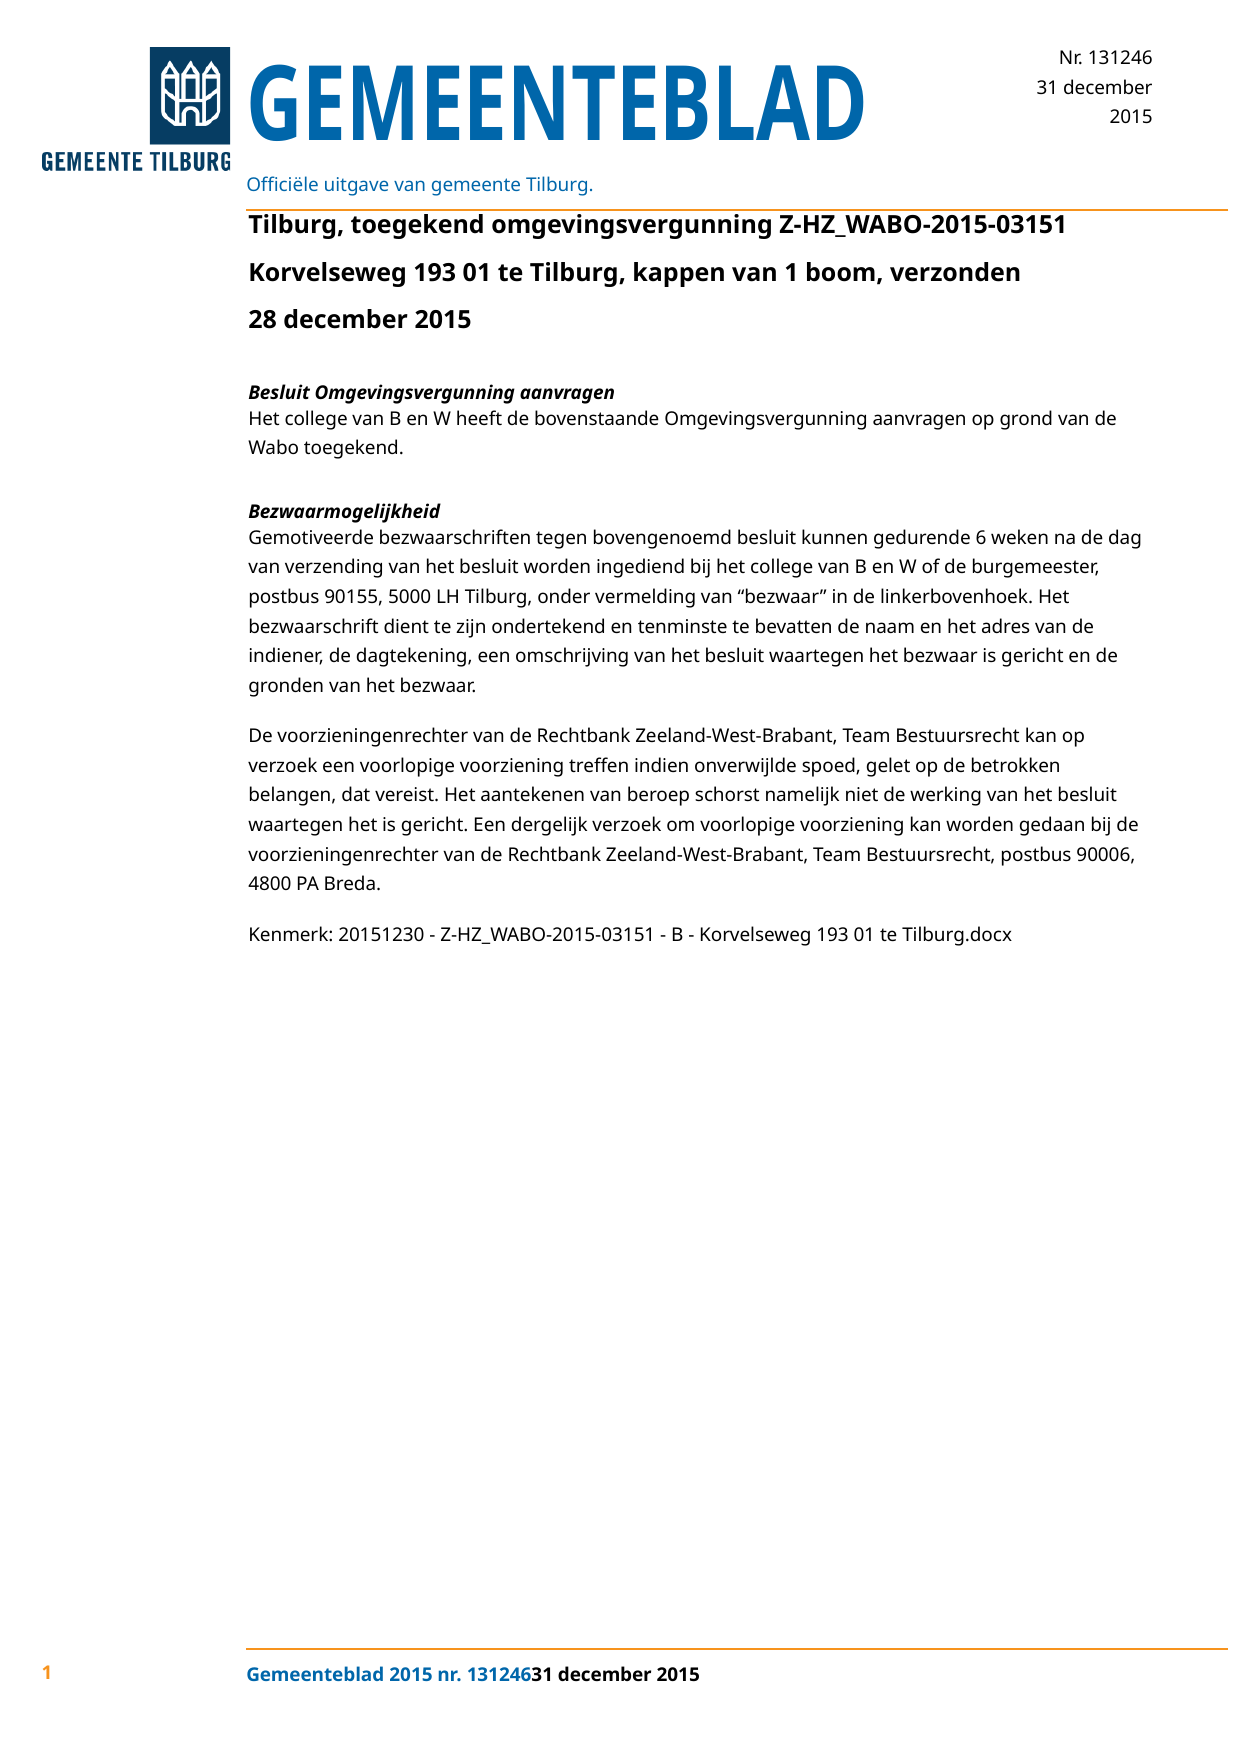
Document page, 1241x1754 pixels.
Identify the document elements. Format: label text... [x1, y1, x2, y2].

text Het college van B en W heeft de bovenstaande Omgevingsvergunning aanvragen op grond van de Wabo toegekend. [248, 405, 1152, 460]
text Gemotiveerde bezwaarschriften tegen bovengenoemd besluit kunnen gedurende 6 weken na de dag van verzending van het besluit worden ingediend bij het college van B en W of de burgemeester, postbus 90155, 5000 LH Tilburg, onder vermelding van “bezwaar” in de linkerbovenhoek. Het bezwaarschrift dient te zijn ondertekend en tenminste te bevatten de naam en het adres van de indiener, de dagtekening, een omschrijving van het besluit waartegen het bezwaar is gericht en de gronden van het bezwaar. [248, 524, 1152, 698]
text Tilburg, toegekend omgevingsvergunning Z-HZ_WABO-2015-03151 Korvelseweg 193 01 te Tilburg, kappen van 1 boom, verzonden 28 december 2015 [248, 211, 1152, 336]
text Kenmerk: 20151230 - Z-HZ_WABO-2015-03151 - B - Korvelseweg 193 01 te Tilburg.docx [248, 921, 1152, 946]
picture [41, 47, 231, 172]
text De voorzieningenrechter van de Rechtbank Zeeland-West-Brabant, Team Bestuursrecht kan op verzoek een voorlopige voorziening treffen indien onverwijlde spoed, gelet op de betrokken belangen, dat vereist. Het aantekenen van beroep schorst namelijk niet de werking van het besluit waartegen het is gericht. Een dergelijk verzoek om voorlopige voorziening kan worden gedaan bij de voorzieningenrechter van de Rechtbank Zeeland-West-Brabant, Team Bestuursrecht, postbus 90006, 4800 PA Breda. [248, 722, 1152, 896]
text Bezwaarmogelijkheid [248, 498, 1152, 524]
text Besluit Omgevingsvergunning aanvragen [248, 379, 1152, 405]
